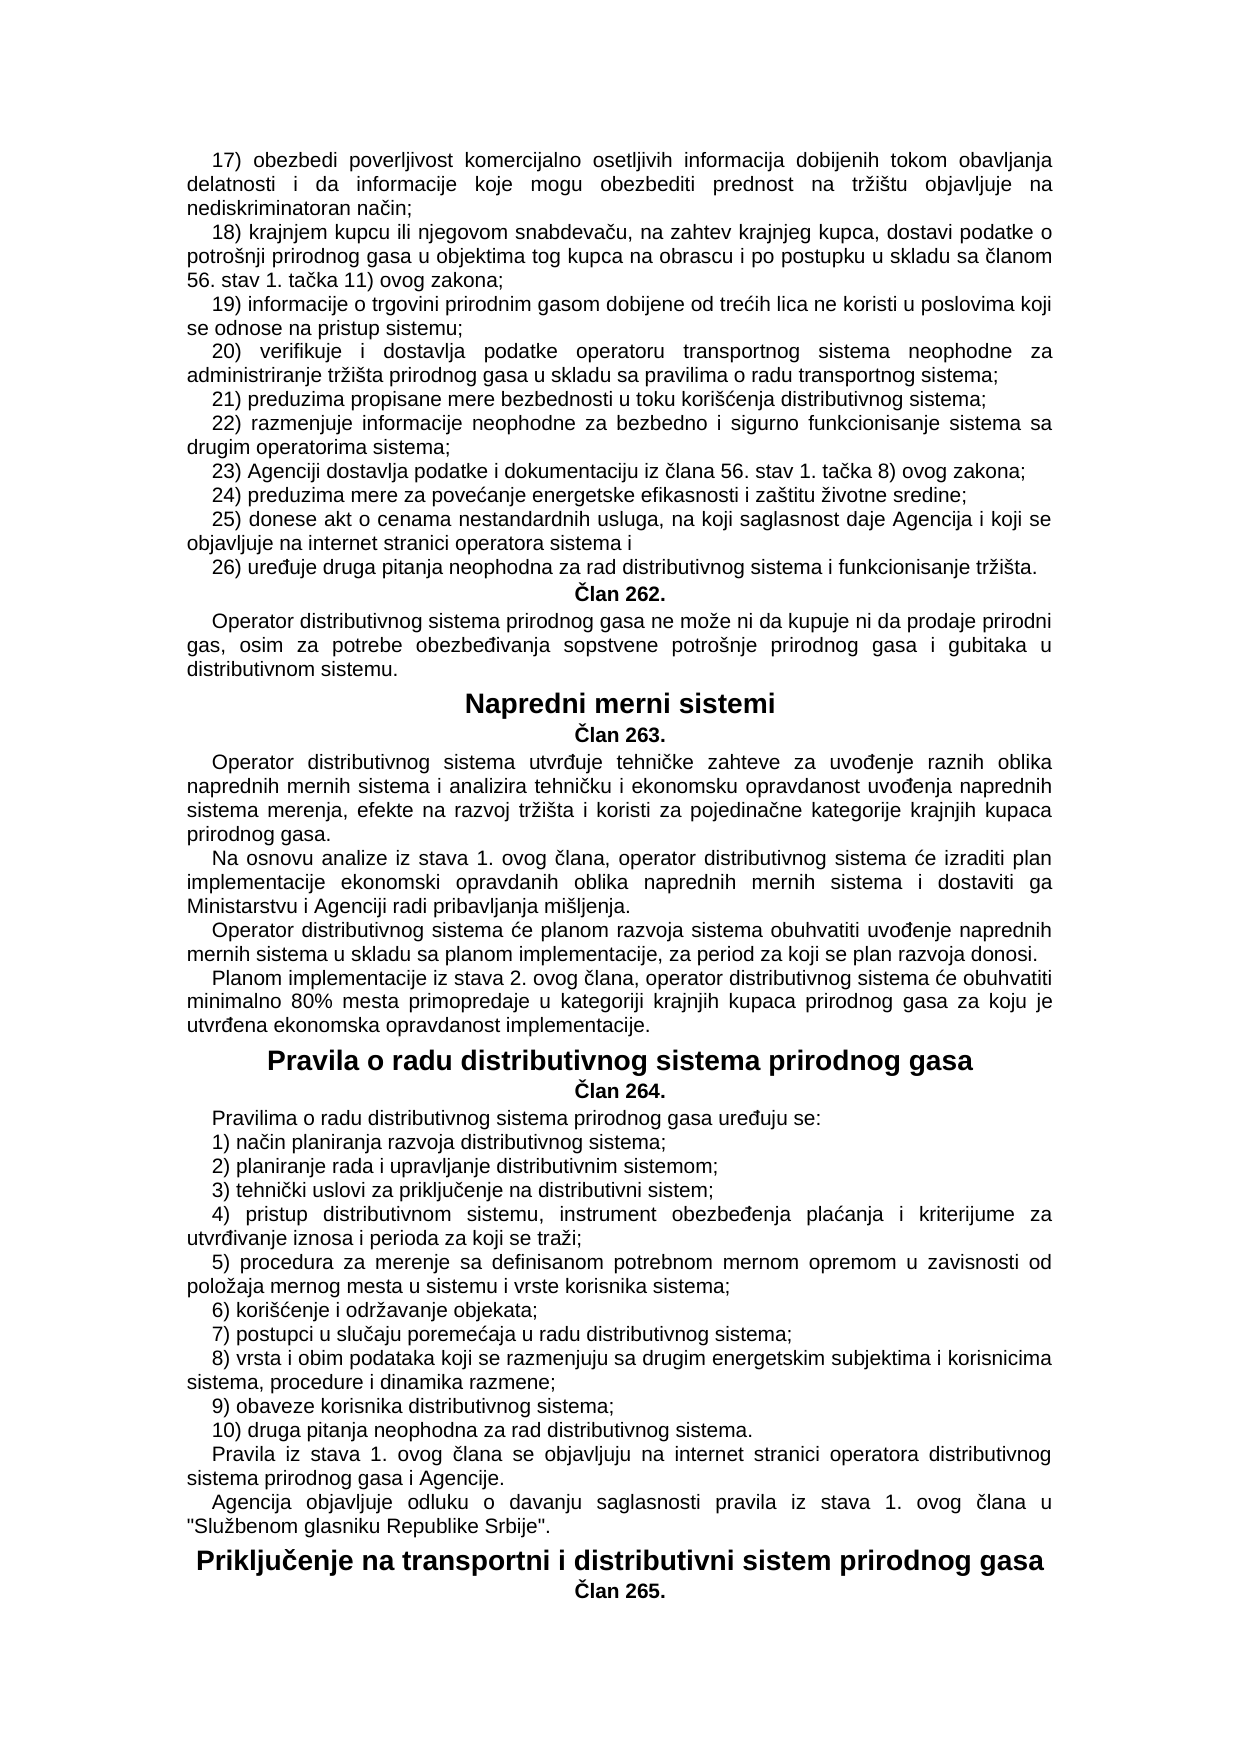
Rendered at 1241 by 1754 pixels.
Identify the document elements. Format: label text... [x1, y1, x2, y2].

text 6) korišćenje i održavanje objekata; [187, 1298, 1053, 1322]
text 18) krajnjem kupcu ili njegovom snabdevaču, na zahtev krajnjeg kupca, dostavi podatke o potrošnji prirodnog gasa u objektima tog kupca na obrascu i po postupku u skladu sa članom 56. stav 1. tačka 11) ovog zakona; [187, 219, 1053, 291]
text 2) planiranje rada i upravljanje distributivnim sistemom; [187, 1154, 1053, 1178]
text 9) obaveze korisnika distributivnog sistema; [187, 1394, 1053, 1418]
text Planom implementacije iz stava 2. ovog člana, operator distributivnog sistema će obuhvatiti minimalno 80% mesta primopredaje u kategoriji krajnjih kupaca prirodnog gasa za koju je utvrđena ekonomska opravdanost implementacije. [187, 965, 1053, 1037]
text Pravilima o radu distributivnog sistema prirodnog gasa uređuju se: [187, 1106, 1053, 1130]
text 3) tehnički uslovi za priključenje na distributivni sistem; [187, 1178, 1053, 1202]
text Priključenje na transportni i distributivni sistem prirodnog gasa [148, 1544, 1093, 1576]
text Član 263. [148, 723, 1093, 747]
text Agencija objavljuje odluku o davanju saglasnosti pravila iz stava 1. ovog člana u "Službenom glasniku Republike Srbije". [187, 1489, 1053, 1537]
text 26) uređuje druga pitanja neophodna za rad distributivnog sistema i funkcionisanje tržišta. [187, 555, 1053, 579]
text 21) preduzima propisane mere bezbednosti u toku korišćenja distributivnog sistema; [187, 387, 1053, 411]
text 7) postupci u slučaju poremećaja u radu distributivnog sistema; [187, 1322, 1053, 1346]
text 24) preduzima mere za povećanje energetske efikasnosti i zaštitu životne sredine; [187, 483, 1053, 507]
text 4) pristup distributivnom sistemu, instrument obezbeđenja plaćanja i kriterijume za utvrđivanje iznosa i perioda za koji se traži; [187, 1202, 1053, 1250]
text 10) druga pitanja neophodna za rad distributivnog sistema. [187, 1418, 1053, 1442]
text Pravila o radu distributivnog sistema prirodnog gasa [148, 1043, 1093, 1076]
text Na osnovu analize iz stava 1. ovog člana, operator distributivnog sistema će izraditi plan implementacije ekonomski opravdanih oblika naprednih mernih sistema i dostaviti ga Ministarstvu i Agenciji radi pribavljanja mišljenja. [187, 846, 1053, 917]
text Operator distributivnog sistema prirodnog gasa ne može ni da kupuje ni da prodaje prirodni gas, osim za potrebe obezbeđivanja sopstvene potrošnje prirodnog gasa i gubitaka u distributivnom sistemu. [187, 609, 1053, 681]
text 20) verifikuje i dostavlja podatke operatoru transportnog sistema neophodne za administriranje tržišta prirodnog gasa u skladu sa pravilima o radu transportnog sistema; [187, 339, 1053, 387]
text Član 262. [148, 582, 1093, 606]
text Član 265. [148, 1579, 1093, 1603]
text Operator distributivnog sistema utvrđuje tehničke zahteve za uvođenje raznih oblika naprednih mernih sistema i analizira tehničku i ekonomsku opravdanost uvođenja naprednih sistema merenja, efekte na razvoj tržišta i koristi za pojedinačne kategorije krajnjih kupaca prirodnog gasa. [187, 750, 1053, 846]
text 5) procedura za merenje sa definisanom potrebnom mernom opremom u zavisnosti od položaja mernog mesta u sistemu i vrste korisnika sistema; [187, 1250, 1053, 1298]
text 8) vrsta i obim podataka koji se razmenjuju sa drugim energetskim subjektima i korisnicima sistema, procedure i dinamika razmene; [187, 1346, 1053, 1394]
text Operator distributivnog sistema će planom razvoja sistema obuhvatiti uvođenje naprednih mernih sistema u skladu sa planom implementacije, za period za koji se plan razvoja donosi. [187, 917, 1053, 965]
text 17) obezbedi poverljivost komercijalno osetljivih informacija dobijenih tokom obavljanja delatnosti i da informacije koje mogu obezbediti prednost na tržištu objavljuje na nediskriminatoran način; [187, 148, 1053, 219]
text 19) informacije o trgovini prirodnim gasom dobijene od trećih lica ne koristi u poslovima koji se odnose na pristup sistemu; [187, 291, 1053, 339]
text 22) razmenjuje informacije neophodne za bezbedno i sigurno funkcionisanje sistema sa drugim operatorima sistema; [187, 411, 1053, 459]
text Član 264. [148, 1079, 1093, 1103]
text Pravila iz stava 1. ovog člana se objavljuju na internet stranici operatora distributivnog sistema prirodnog gasa i Agencije. [187, 1442, 1053, 1489]
text 1) način planiranja razvoja distributivnog sistema; [187, 1130, 1053, 1154]
text Napredni merni sistemi [148, 687, 1093, 719]
text 25) donese akt o cenama nestandardnih usluga, na koji saglasnost daje Agencija i koji se objavljuje na internet stranici operatora sistema i [187, 507, 1053, 555]
text 23) Agenciji dostavlja podatke i dokumentaciju iz člana 56. stav 1. tačka 8) ovog zakona; [187, 459, 1053, 483]
